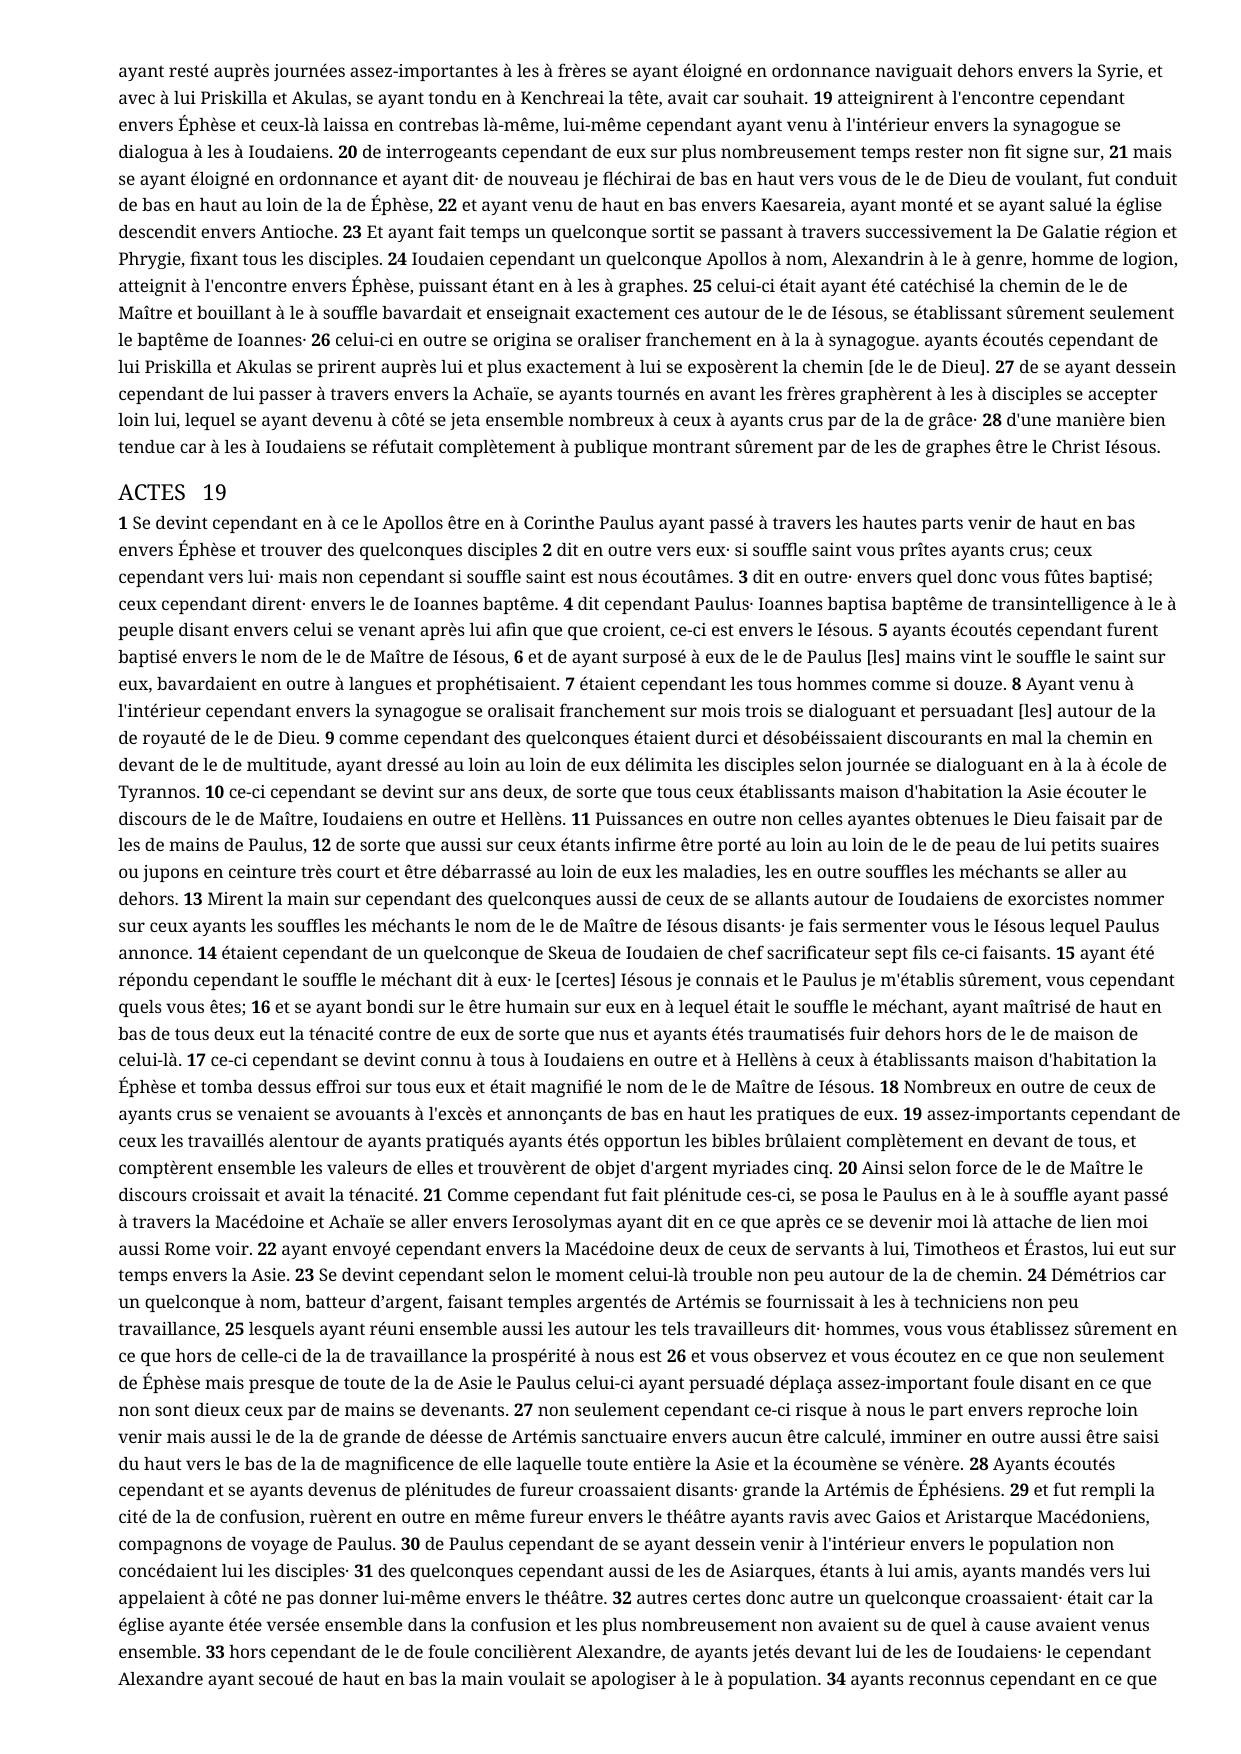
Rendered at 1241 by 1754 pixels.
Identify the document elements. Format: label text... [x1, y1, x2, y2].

text ayant resté auprès journées assez-importantes à les à frères se ayant éloigné en ordonnance naviguait dehors envers la Syrie, et avec à lui Priskilla et Akulas, se ayant tondu en à Kenchreai la tête, avait car souhait. 19 atteignirent à l'encontre cependant envers Éphèse et ceux-là laissa en contrebas là-même, lui-même cependant ayant venu à l'intérieur envers la synagogue se dialogua à les à Ioudaiens. 20 de interrogeants cependant de eux sur plus nombreusement temps rester non fit signe sur, 21 mais se ayant éloigné en ordonnance et ayant dit· de nouveau je fléchirai de bas en haut vers vous de le de Dieu de voulant, fut conduit de bas en haut au loin de la de Éphèse, 22 et ayant venu de haut en bas envers Kaesareia, ayant monté et se ayant salué la église descendit envers Antioche. 23 Et ayant fait temps un quelconque sortit se passant à travers successivement la De Galatie région et Phrygie, fixant tous les disciples. 24 Ioudaien cependant un quelconque Apollos à nom, Alexandrin à le à genre, homme de logion, atteignit à l'encontre envers Éphèse, puissant étant en à les à graphes. 25 celui-ci était ayant été catéchisé la chemin de le de Maître et bouillant à le à souffle bavardait et enseignait exactement ces autour de le de Iésous, se établissant sûrement seulement le baptême de Ioannes· 26 celui-ci en outre se origina se oraliser franchement en à la à synagogue. ayants écoutés cependant de lui Priskilla et Akulas se prirent auprès lui et plus exactement à lui se exposèrent la chemin [de le de Dieu]. 27 de se ayant dessein cependant de lui passer à travers envers la Achaïe, se ayants tournés en avant les frères graphèrent à les à disciples se accepter loin lui, lequel se ayant devenu à côté se jeta ensemble nombreux à ceux à ayants crus par de la de grâce· 28 d'une manière bien tendue car à les à Ioudaiens se réfutait complètement à publique montrant sûrement par de les de graphes être le Christ Iésous. [118, 59, 1181, 459]
text 1 Se devint cependant en à ce le Apollos être en à Corinthe Paulus ayant passé à travers les hautes parts venir de haut en bas envers Éphèse et trouver des quelconques disciples 2 dit en outre vers eux· si souffle saint vous prîtes ayants crus; ceux cependant vers lui· mais non cependant si souffle saint est nous écoutâmes. 3 dit en outre· envers quel donc vous fûtes baptisé; ceux cependant dirent· envers le de Ioannes baptême. 4 dit cependant Paulus· Ioannes baptisa baptême de transintelligence à le à peuple disant envers celui se venant après lui afin que que croient, ce-ci est envers le Iésous. 5 ayants écoutés cependant furent baptisé envers le nom de le de Maître de Iésous, 6 et de ayant surposé à eux de le de Paulus [les] mains vint le souffle le saint sur eux, bavardaient en outre à langues et prophétisaient. 7 étaient cependant les tous hommes comme si douze. 8 Ayant venu à l'intérieur cependant envers la synagogue se oralisait franchement sur mois trois se dialoguant et persuadant [les] autour de la de royauté de le de Dieu. 9 comme cependant des quelconques étaient durci et désobéissaient discourants en mal la chemin en devant de le de multitude, ayant dressé au loin au loin de eux délimita les disciples selon journée se dialoguant en à la à école de Tyrannos. 10 ce-ci cependant se devint sur ans deux, de sorte que tous ceux établissants maison d'habitation la Asie écouter le discours de le de Maître, Ioudaiens en outre et Hellèns. 11 Puissances en outre non celles ayantes obtenues le Dieu faisait par de les de mains de Paulus, 12 de sorte que aussi sur ceux étants infirme être porté au loin au loin de le de peau de lui petits suaires ou jupons en ceinture très court et être débarrassé au loin de eux les maladies, les en outre souffles les méchants se aller au dehors. 13 Mirent la main sur cependant des quelconques aussi de ceux de se allants autour de Ioudaiens de exorcistes nommer sur ceux ayants les souffles les méchants le nom de le de Maître de Iésous disants· je fais sermenter vous le Iésous lequel Paulus annonce. 14 étaient cependant de un quelconque de Skeua de Ioudaien de chef sacrificateur sept fils ce-ci faisants. 15 ayant été répondu cependant le souffle le méchant dit à eux· le [certes] Iésous je connais et le Paulus je m'établis sûrement, vous cependant quels vous êtes; 16 et se ayant bondi sur le être humain sur eux en à lequel était le souffle le méchant, ayant maîtrisé de haut en bas de tous deux eut la ténacité contre de eux de sorte que nus et ayants étés traumatisés fuir dehors hors de le de maison de celui-là. 17 ce-ci cependant se devint connu à tous à Ioudaiens en outre et à Hellèns à ceux à établissants maison d'habitation la Éphèse et tomba dessus effroi sur tous eux et était magnifié le nom de le de Maître de Iésous. 18 Nombreux en outre de ceux de ayants crus se venaient se avouants à l'excès et annonçants de bas en haut les pratiques de eux. 19 assez-importants cependant de ceux les travaillés alentour de ayants pratiqués ayants étés opportun les bibles brûlaient complètement en devant de tous, et comptèrent ensemble les valeurs de elles et trouvèrent de objet d'argent myriades cinq. 20 Ainsi selon force de le de Maître le discours croissait et avait la ténacité. 21 Comme cependant fut fait plénitude ces-ci, se posa le Paulus en à le à souffle ayant passé à travers la Macédoine et Achaïe se aller envers Ierosolymas ayant dit en ce que après ce se devenir moi là attache de lien moi aussi Rome voir. 22 ayant envoyé cependant envers la Macédoine deux de ceux de servants à lui, Timotheos et Érastos, lui eut sur temps envers la Asie. 23 Se devint cependant selon le moment celui-là trouble non peu autour de la de chemin. 24 Démétrios car un quelconque à nom, batteur d’argent, faisant temples argentés de Artémis se fournissait à les à techniciens non peu travaillance, 25 lesquels ayant réuni ensemble aussi les autour les tels travailleurs dit· hommes, vous vous établissez sûrement en ce que hors de celle-ci de la de travaillance la prospérité à nous est 26 et vous observez et vous écoutez en ce que non seulement de Éphèse mais presque de toute de la de Asie le Paulus celui-ci ayant persuadé déplaça assez-important foule disant en ce que non sont dieux ceux par de mains se devenants. 27 non seulement cependant ce-ci risque à nous le part envers reproche loin venir mais aussi le de la de grande de déesse de Artémis sanctuaire envers aucun être calculé, imminer en outre aussi être saisi du haut vers le bas de la de magnificence de elle laquelle toute entière la Asie et la écoumène se vénère. 28 Ayants écoutés cependant et se ayants devenus de plénitudes de fureur croassaient disants· grande la Artémis de Éphésiens. 29 et fut rempli la cité de la de confusion, ruèrent en outre en même fureur envers le théâtre ayants ravis avec Gaios et Aristarque Macédoniens, compagnons de voyage de Paulus. 30 de Paulus cependant de se ayant dessein venir à l'intérieur envers le population non concédaient lui les disciples· 31 des quelconques cependant aussi de les de Asiarques, étants à lui amis, ayants mandés vers lui appelaient à côté ne pas donner lui-même envers le théâtre. 32 autres certes donc autre un quelconque croassaient· était car la église ayante étée versée ensemble dans la confusion et les plus nombreusement non avaient su de quel à cause avaient venus ensemble. 33 hors cependant de le de foule concilièrent Alexandre, de ayants jetés devant lui de les de Ioudaiens· le cependant Alexandre ayant secoué de haut en bas la main voulait se apologiser à le à population. 34 ayants reconnus cependant en ce que [118, 511, 1181, 1690]
text ACTES 19 [118, 477, 1181, 507]
